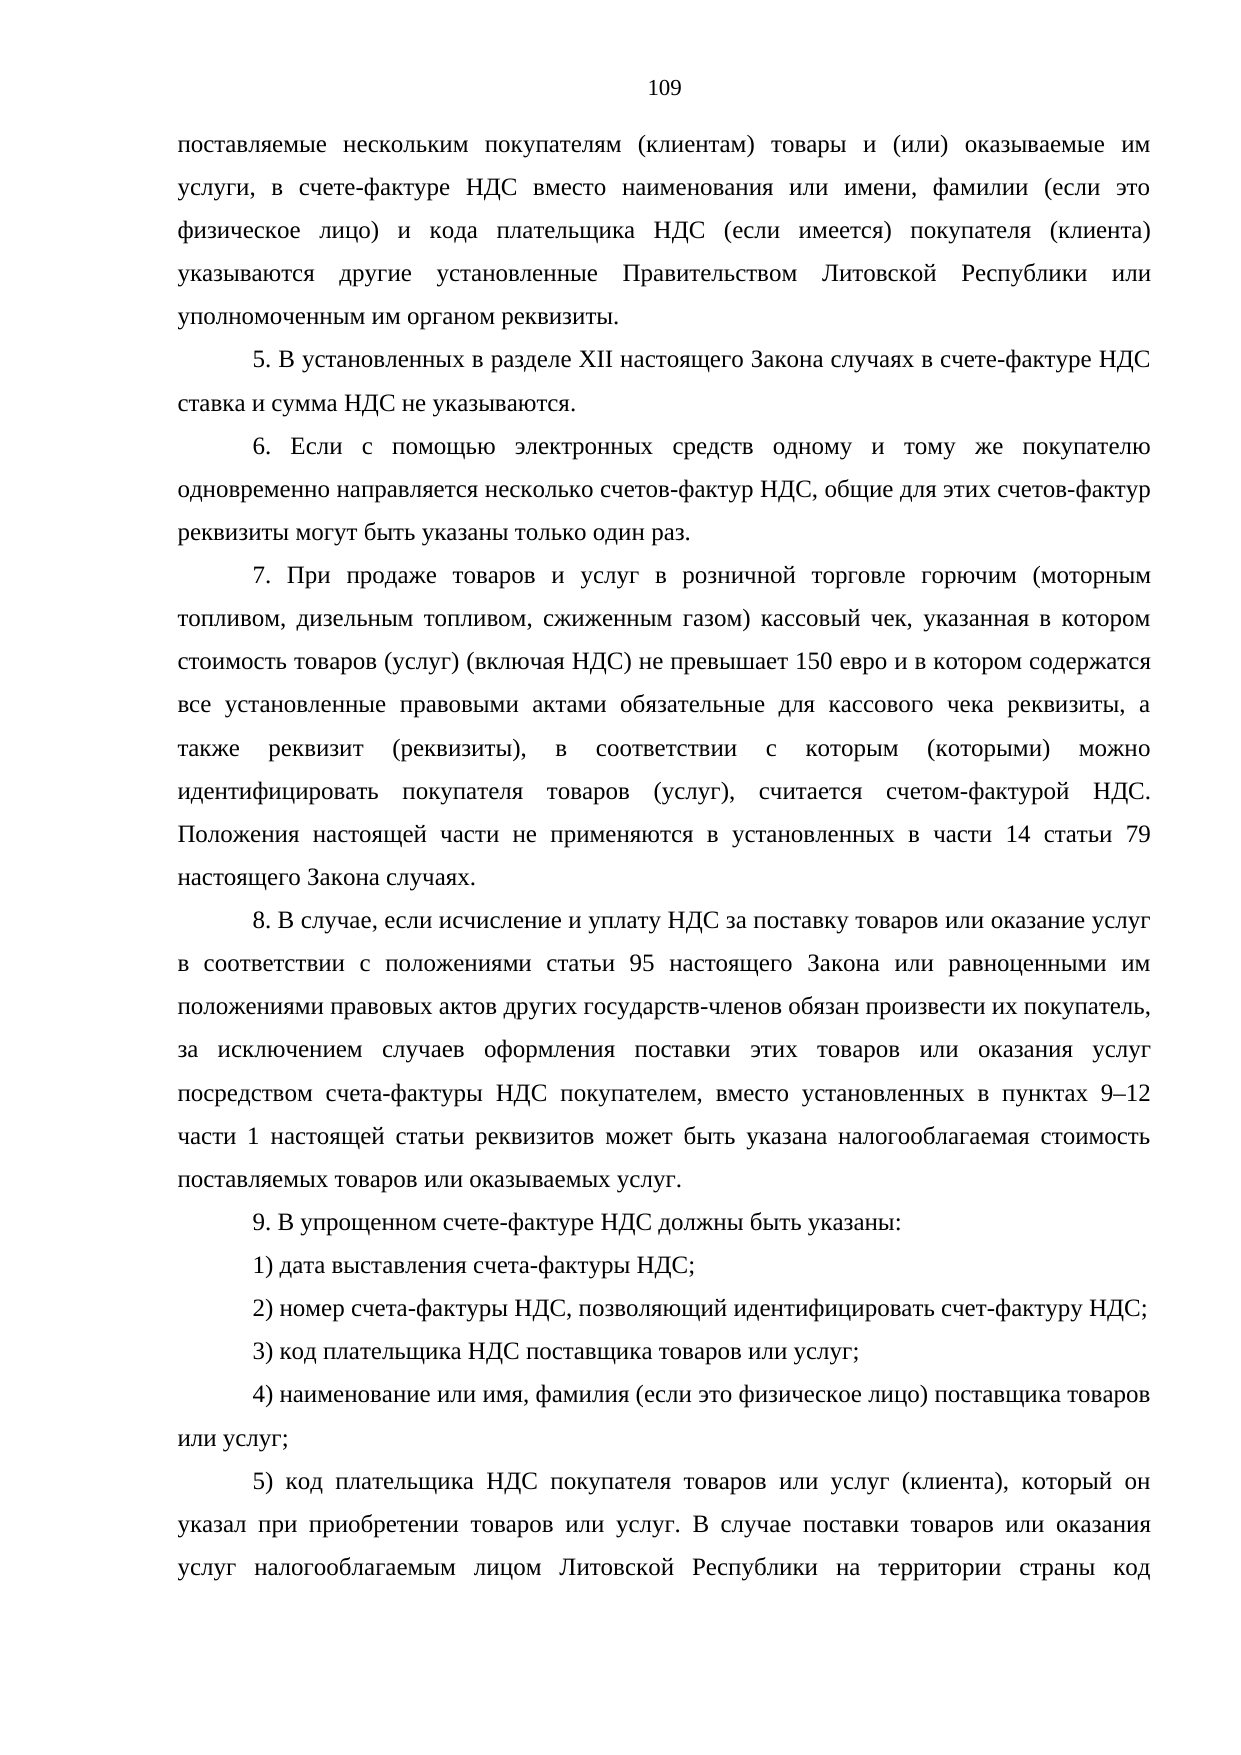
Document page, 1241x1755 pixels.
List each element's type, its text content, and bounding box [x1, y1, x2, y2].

text 4) наименование или имя, фамилия (если это физическое лицо) поставщика товаров или услуг; [177, 1379, 1152, 1451]
text 5. В установленных в разделе XII настоящего Закона случаях в счете-фактуре НДС ставка и сумма НДС не указываются. [177, 344, 1152, 416]
text 5) код плательщика НДС покупателя товаров или услуг (клиента), который он указал при приобретении товаров или услуг. В случае поставки товаров или оказания услуг налогооблагаемым лицом Литовской Республики на территории страны код [177, 1466, 1152, 1581]
text 8. В случае, если исчисление и уплату НДС за поставку товаров или оказание услуг в соответствии с положениями статьи 95 настоящего Закона или равноценными им положениями правовых актов других государств-членов обязан произвести их покупатель, за исключением случаев оформления поставки этих товаров или оказания услуг посредством счета-фактуры НДС покупателем, вместо установленных в пунктах 9–12 части 1 настоящей статьи реквизитов может быть указана налогооблагаемая стоимость поставляемых товаров или оказываемых услуг. [177, 905, 1152, 1193]
text 3) код плательщика НДС поставщика товаров или услуг; [177, 1336, 1152, 1365]
text 9. В упрощенном счете-фактуре НДС должны быть указаны: [177, 1207, 1152, 1236]
text 6. Если с помощью электронных средств одному и тому же покупателю одновременно направляется несколько счетов-фактур НДС, общие для этих счетов-фактур реквизиты могут быть указаны только один раз. [177, 431, 1152, 546]
text поставляемые нескольким покупателям (клиентам) товары и (или) оказываемые им услуги, в счете-фактуре НДС вместо наименования или имени, фамилии (если это физическое лицо) и кода плательщика НДС (если имеется) покупателя (клиента) указываются другие установленные Правительством Литовской Республики или уполномоченным им органом реквизиты. [177, 129, 1152, 330]
text 2) номер счета-фактуры НДС, позволяющий идентифицировать счет-фактуру НДС; [177, 1293, 1152, 1322]
text 7. При продаже товаров и услуг в розничной торговле горючим (моторным топливом, дизельным топливом, сжиженным газом) кассовый чек, указанная в котором стоимость товаров (услуг) (включая НДС) не превышает 150 евро и в котором содержатся все установленные правовыми актами обязательные для кассового чека реквизиты, а также реквизит (реквизиты), в соответствии с которым (которыми) можно идентифицировать покупателя товаров (услуг), считается счетом-фактурой НДС. Положения настоящей части не применяются в установленных в части 14 статьи 79 настоящего Закона случаях. [177, 560, 1152, 891]
text 1) дата выставления счета-фактуры НДС; [177, 1250, 1152, 1279]
